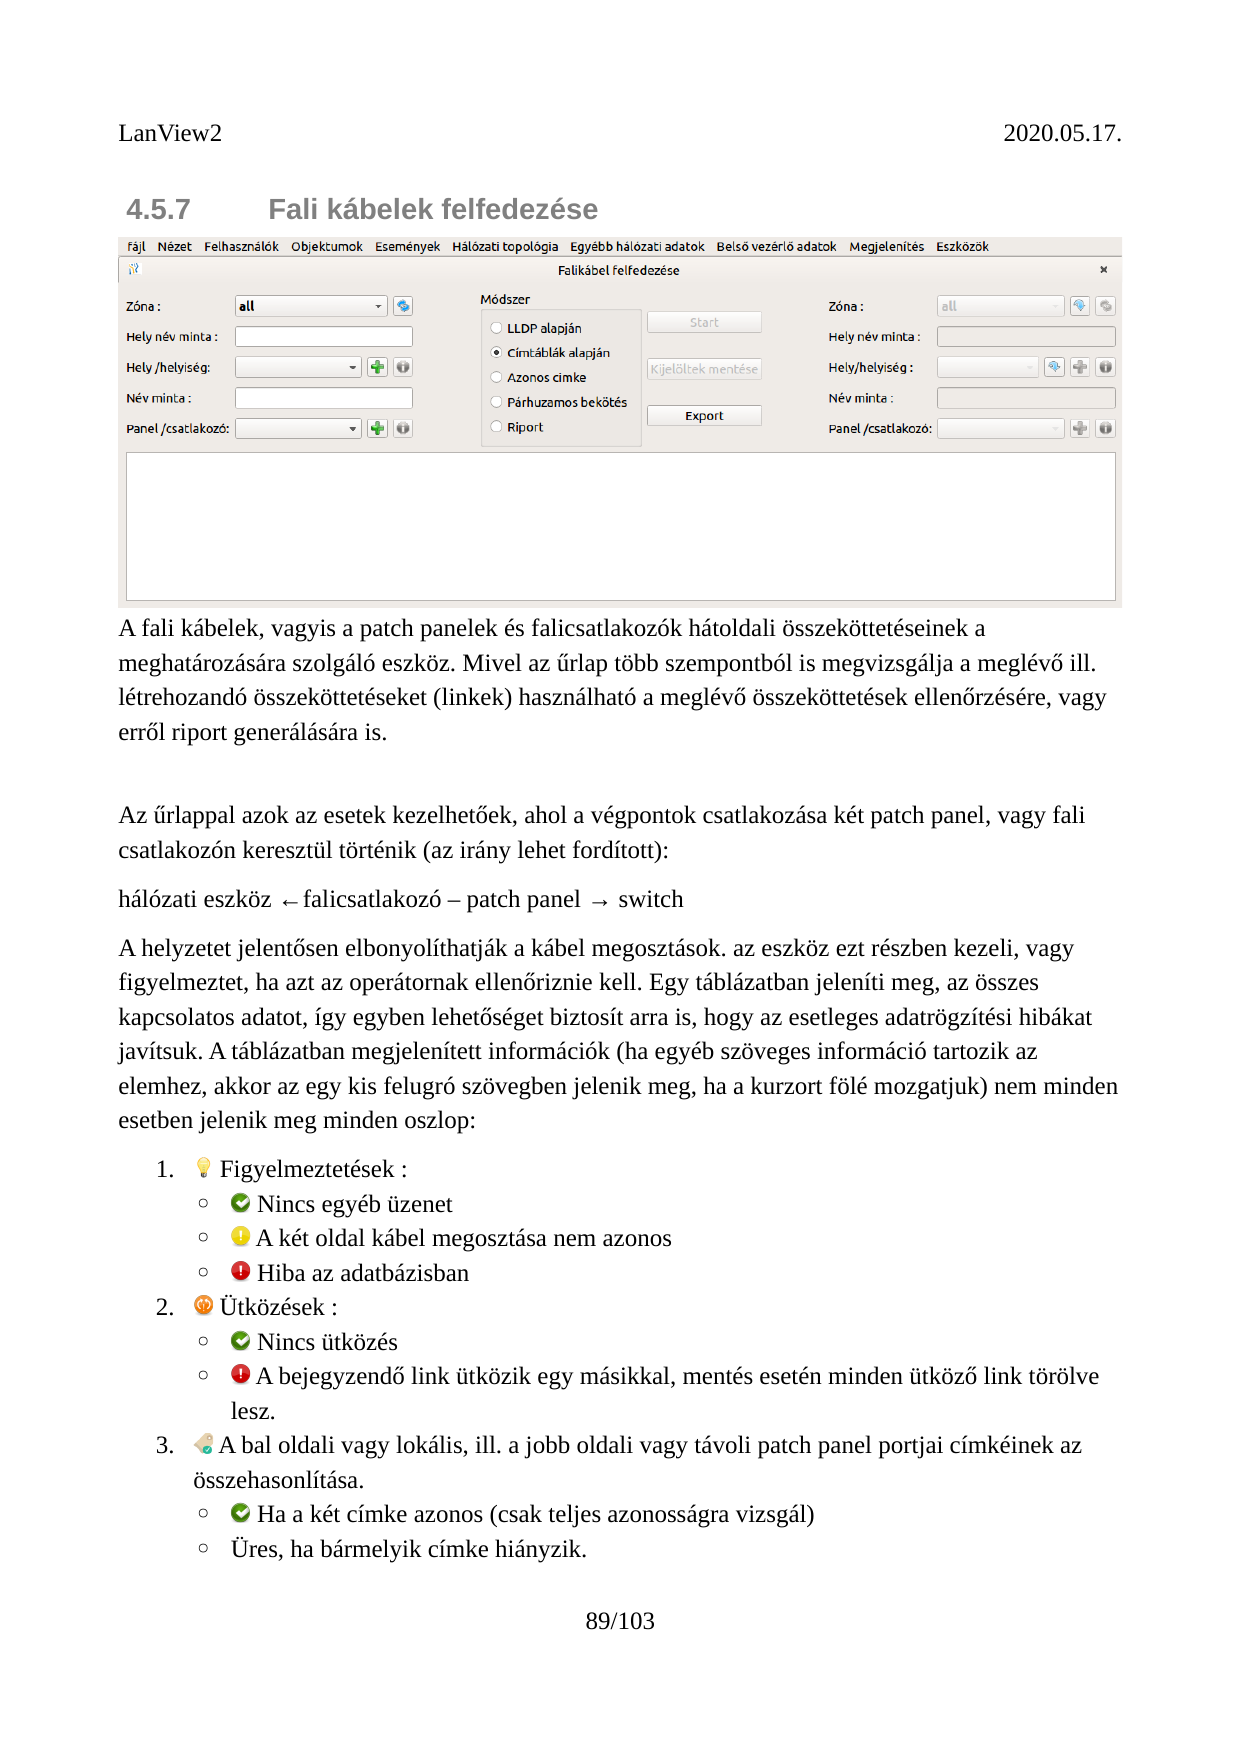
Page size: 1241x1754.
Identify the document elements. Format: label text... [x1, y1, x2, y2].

picture [230, 1192, 251, 1213]
picture [193, 1157, 214, 1178]
list Ütközések : [156, 1292, 1122, 1321]
picture [230, 1261, 251, 1282]
text A helyzetet jelentősen elbonyolíthatják a kábel megosztások. az eszköz ezt részben kezeli, vagy figyelmeztet, ha azt az operátornak ellenőriznie kell. Egy táblázatban jeleníti meg, az összes kapcsolatos adatot, így egyben lehetőséget biztosít arra is, hogy az esetleges adatrögzítési hibákat javítsuk. A táblázatban megjelenített információk (ha egyéb szöveges információ tartozik az elemhez, akkor az egy kis felugró szövegben jelenik meg, ha a kurzort fölé mozgatjuk) nem minden esetben jelenik meg minden oszlop: [118, 933, 1122, 1134]
picture [230, 1330, 251, 1351]
list A bal oldali vagy lokális, ill. a jobb oldali vagy távoli patch panel portjai címkéinek az összehasonlítása. [156, 1430, 1122, 1493]
picture [118, 237, 1123, 608]
picture [193, 1295, 214, 1316]
text hálózati eszköz ←falicsatlakozó – patch panel → switch [118, 884, 1122, 913]
list A bejegyzendő link ütközik egy másikkal, mentés esetén minden ütköző link törölve lesz. [193, 1361, 1122, 1424]
picture [230, 1226, 251, 1247]
list Üres, ha bármelyik címke hiányzik. [193, 1534, 1122, 1562]
subtitle Fali kábelek felfedezése [118, 192, 1122, 225]
picture [230, 1364, 251, 1385]
list Nincs ütközés [193, 1327, 1122, 1356]
text A fali kábelek, vagyis a patch panelek és falicsatlakozók hátoldali összeköttetéseinek a meghatározására szolgáló eszköz. Mivel az űrlap több szempontból is megvizsgálja a meglévő ill. létrehozandó összeköttetéseket (linkek) használható a meglévő összeköttetések ellenőrzésére, vagy erről riport generálására is. [118, 608, 1122, 780]
list A két oldal kábel megosztása nem azonos [193, 1223, 1122, 1252]
text Az űrlappal azok az esetek kezelhetőek, ahol a végpontok csatlakozása két patch panel, vagy fali csatlakozón keresztül történik (az irány lehet fordított): [118, 800, 1122, 864]
picture [230, 1502, 251, 1523]
list Ha a két címke azonos (csak teljes azonosságra vizsgál) [193, 1499, 1122, 1528]
picture [193, 1433, 214, 1454]
list Hiba az adatbázisban [193, 1258, 1122, 1287]
list Figyelmeztetések : [156, 1154, 1122, 1183]
list Nincs egyéb üzenet [193, 1189, 1122, 1218]
